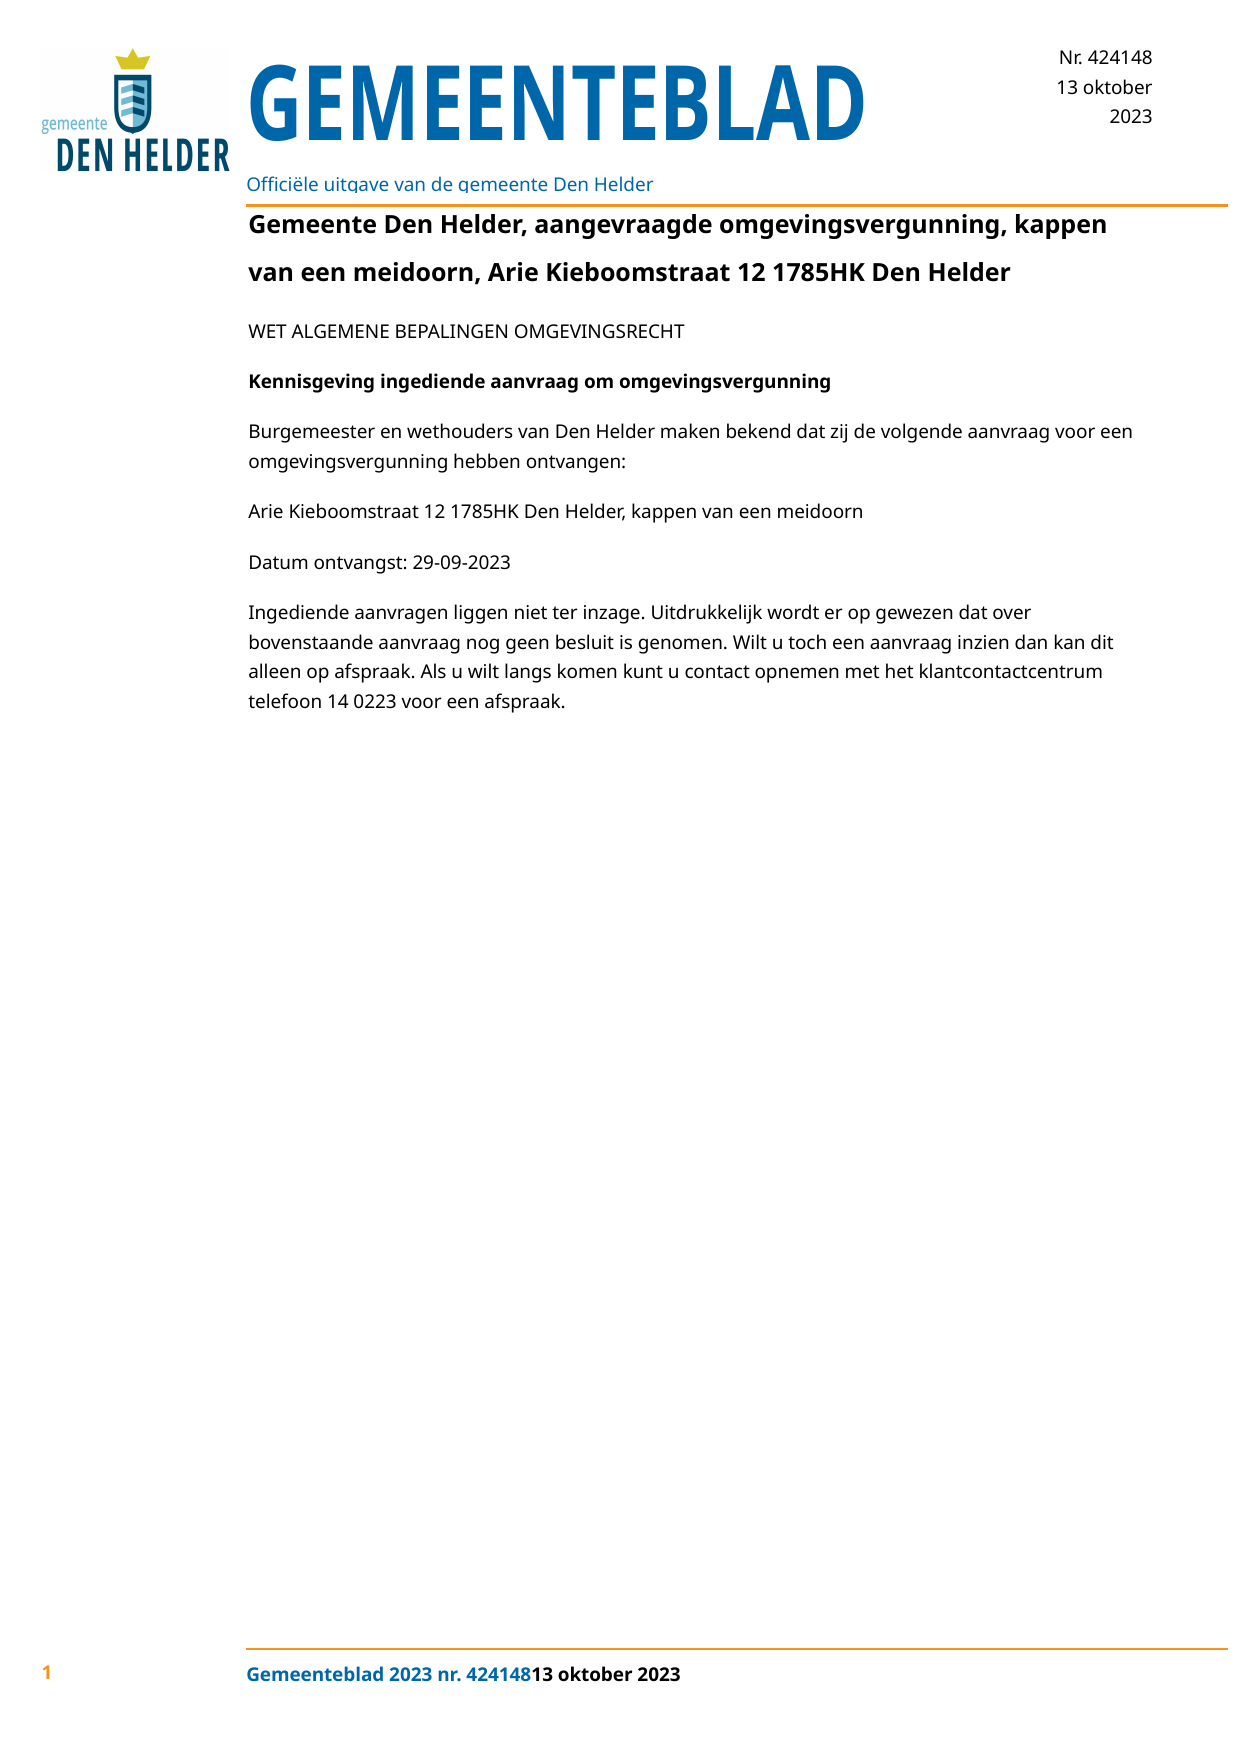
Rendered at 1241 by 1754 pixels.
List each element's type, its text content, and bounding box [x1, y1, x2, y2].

picture [130, 157, 135, 172]
picture [100, 154, 106, 172]
text Datum ontvangst: 29-09-2023 [248, 549, 1152, 575]
picture [63, 144, 68, 165]
text WET ALGEMENE BEPALINGEN OMGEVINGSRECHT [248, 318, 1152, 344]
text Arie Kieboomstraat 12 1785HK Den Helder, kappen van een meidoorn [248, 499, 1152, 524]
text Burgemeester en wethouders van Den Helder maken bekend dat zij de volgende aanvraag voor een omgevingsvergunning hebben ontvangen: [248, 419, 1152, 474]
text Kennisgeving ingediende aanvraag om omgevingsvergunning [248, 368, 1152, 394]
picture [182, 144, 187, 165]
picture [220, 160, 224, 172]
text Gemeente Den Helder, aangevraagde omgevingsvergunning, kappen van een meidoorn, Arie Kieboomstraat 12 1785HK Den Helder [248, 207, 1152, 288]
text Ingediende aanvragen liggen niet ter inzage. Uitdrukkelijk wordt er op gewezen dat over bovenstaande aanvraag nog geen besluit is genomen. Wilt u toch een aanvraag inzien dan kan dit alleen op afspraak. Als u wilt langs komen kunt u contact opnemen met het klantcontactcentrum telefoon 14 0223 voor een afspraak. [248, 599, 1152, 714]
picture [41, 47, 231, 172]
